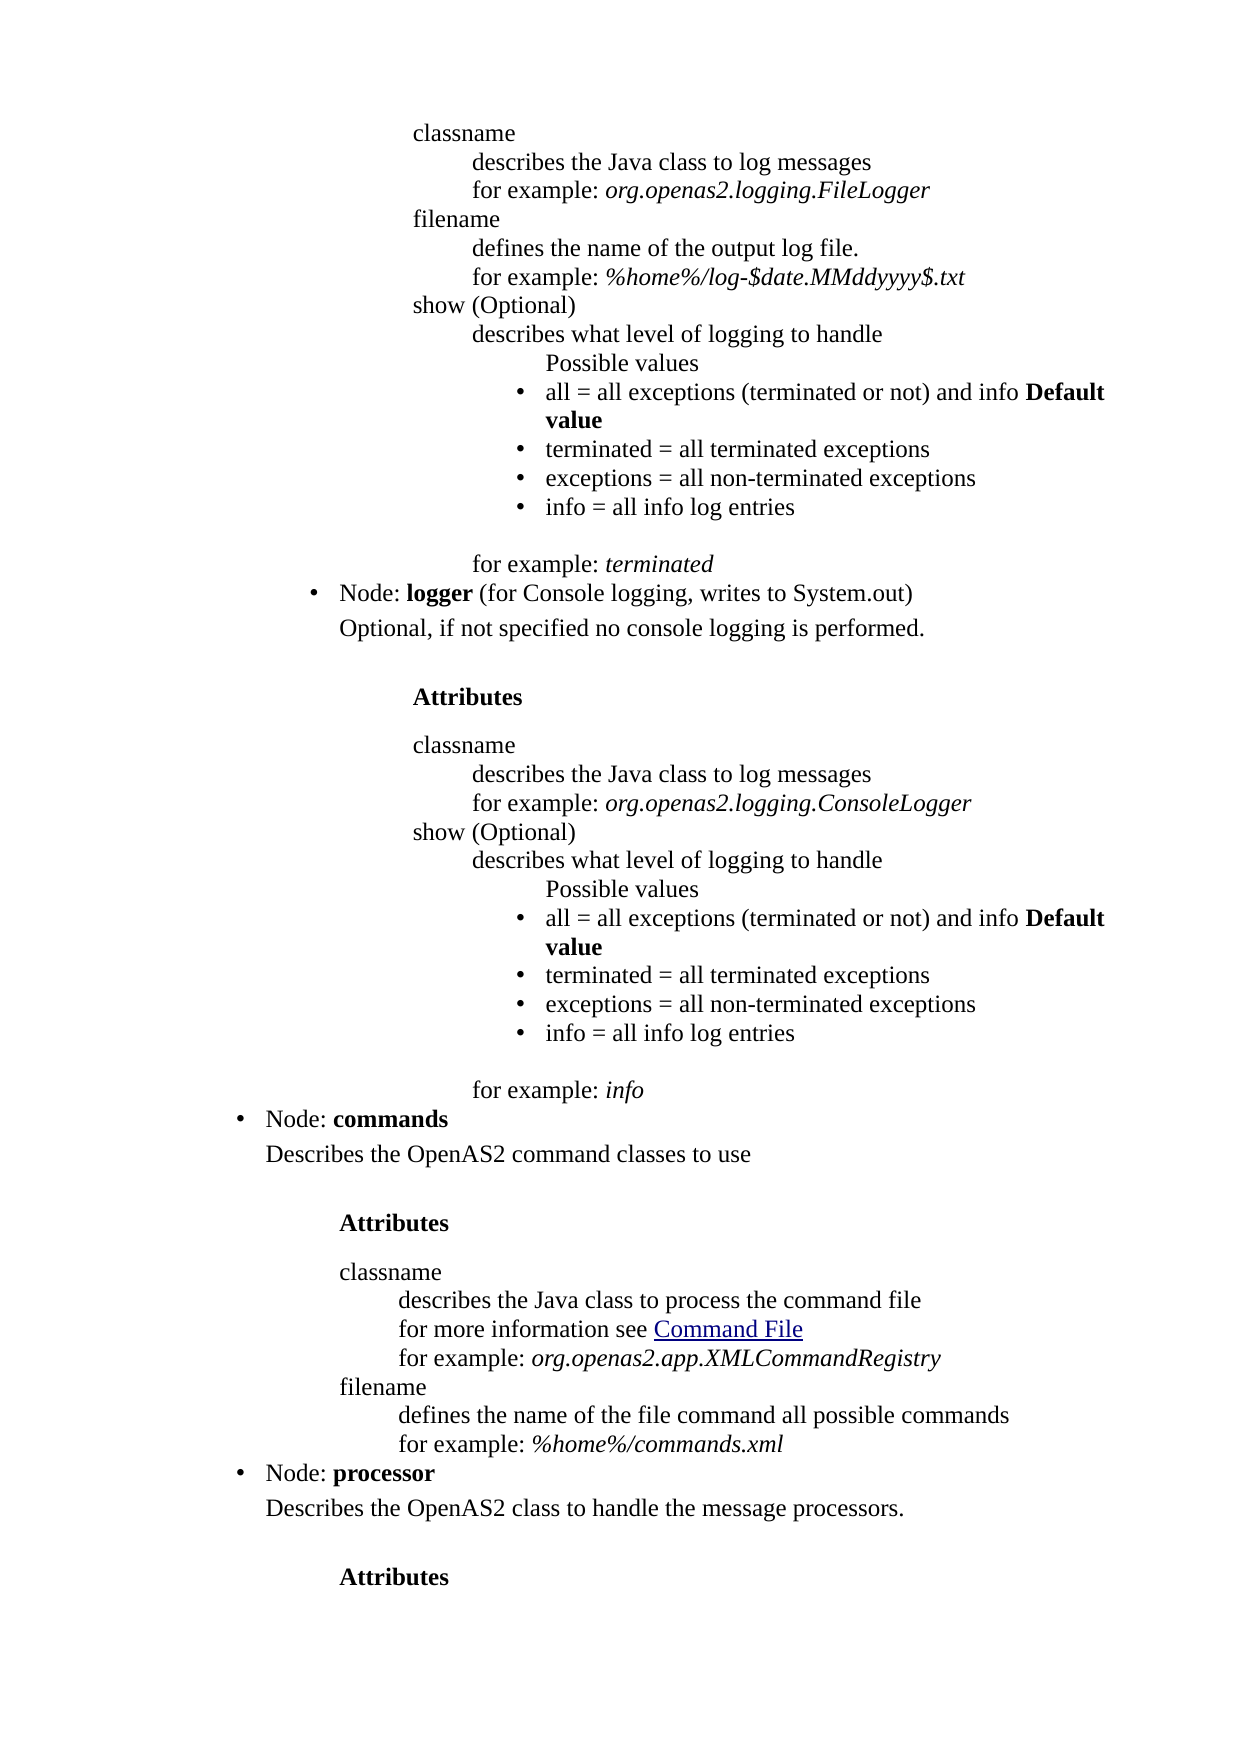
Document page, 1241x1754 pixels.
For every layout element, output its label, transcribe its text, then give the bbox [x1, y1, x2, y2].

subtitle classname [309, 1257, 1122, 1286]
subtitle filename [309, 1372, 1122, 1401]
list describes the Java class to process the command file for more information see Command File for example: org.openas2.app.XMLCommandRegistry [369, 1286, 1122, 1372]
list exceptions = all non-terminated exceptions [516, 463, 1122, 492]
list exceptions = all non-terminated exceptions [516, 989, 1122, 1018]
subtitle classname [383, 731, 1122, 759]
list info = all info log entries [516, 492, 1122, 521]
list all = all exceptions (terminated or not) and info Default value [516, 903, 1122, 961]
list describes what level of logging to handle [442, 319, 1122, 348]
list Node: commands Describes the OpenAS2 command classes to use [236, 1104, 1122, 1168]
subtitle show (Optional) [383, 291, 1122, 319]
list Attributes [309, 1173, 1122, 1237]
subtitle show (Optional) [383, 817, 1122, 846]
list describes what level of logging to handle [442, 846, 1122, 874]
list info = all info log entries [516, 1018, 1122, 1047]
list terminated = all terminated exceptions [516, 961, 1122, 989]
subtitle classname [383, 118, 1122, 147]
list Possible values [516, 874, 1122, 903]
list terminated = all terminated exceptions [516, 434, 1122, 463]
list Node: logger (for Console logging, writes to System.out) Optional, if not specified no console logging is performed. [309, 578, 1122, 641]
list describes the Java class to log messages for example: org.openas2.logging.FileLogger [442, 147, 1122, 204]
list for example: info [442, 1047, 1122, 1104]
list for example: terminated [442, 521, 1122, 578]
list defines the name of the output log file. for example: %home%/log-$date.MMddyyyy$.txt [442, 233, 1122, 291]
list Node: processor Describes the OpenAS2 class to handle the message processors. [236, 1458, 1122, 1521]
list all = all exceptions (terminated or not) and info Default value [516, 377, 1122, 434]
list describes the Java class to log messages for example: org.openas2.logging.ConsoleLogger [442, 759, 1122, 817]
subtitle filename [383, 204, 1122, 233]
list defines the name of the file command all possible commands for example: %home%/commands.xml [369, 1401, 1122, 1458]
list Attributes [383, 647, 1122, 710]
list Possible values [516, 348, 1122, 377]
list Attributes [309, 1527, 1122, 1590]
